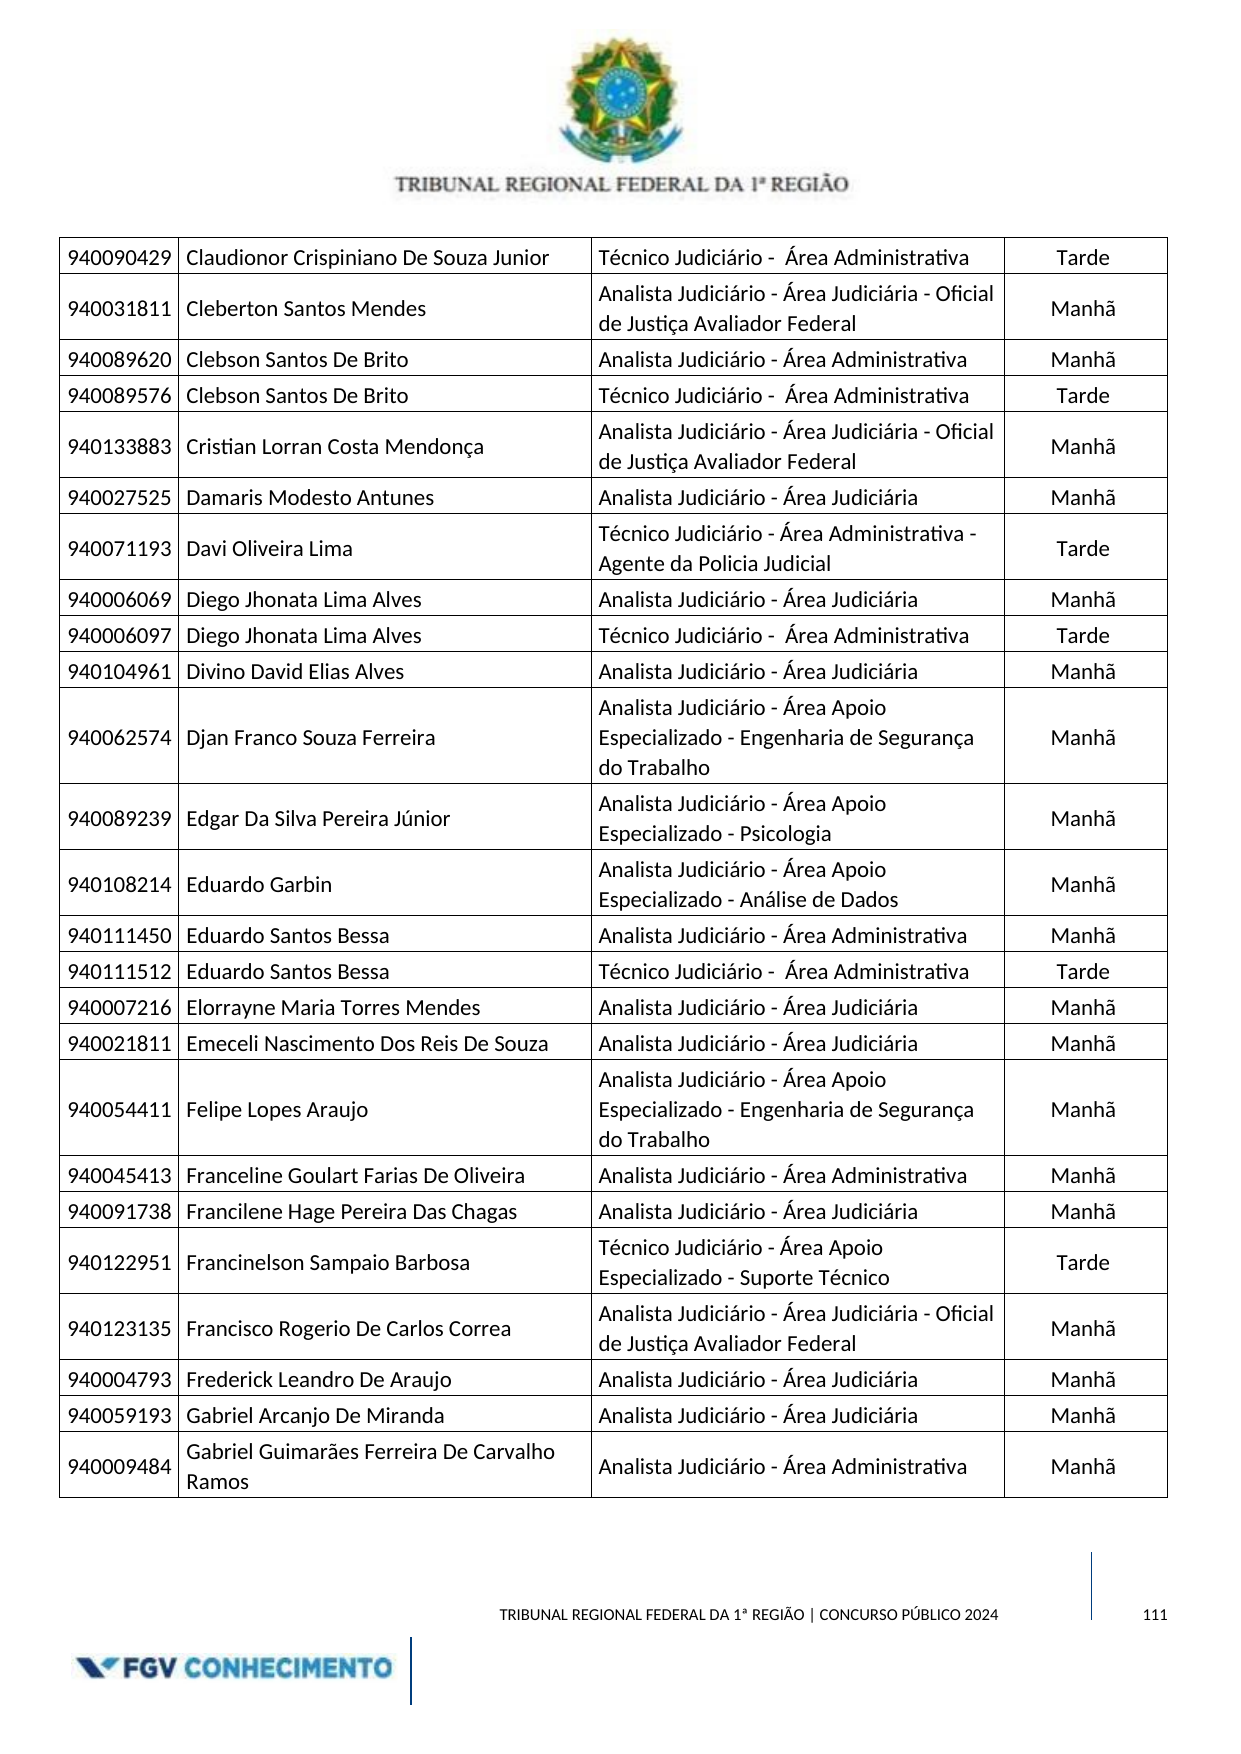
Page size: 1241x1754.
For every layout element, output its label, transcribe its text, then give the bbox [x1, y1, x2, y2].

table_cell Manhã [1005, 580, 1167, 615]
table_cell Gabriel Arcanjo De Miranda [179, 1396, 591, 1431]
table_cell Emeceli Nascimento Dos Reis De Souza [179, 1024, 591, 1059]
table_cell Manhã [1005, 1156, 1167, 1191]
table_cell Edgar Da Silva Pereira Júnior [179, 784, 591, 849]
table_cell Franceline Goulart Farias De Oliveira [179, 1156, 591, 1191]
table_cell Analista Judiciário - Área Judiciária - Oficial de Justiça Avaliador Federal [592, 274, 1004, 339]
table_cell 940108214 [60, 850, 178, 915]
table_cell Tarde [1005, 616, 1167, 651]
table_cell Tarde [1005, 376, 1167, 411]
table_cell 940123135 [60, 1294, 178, 1359]
table_cell Analista Judiciário - Área Apoio Especializado - Análise de Dados [592, 850, 1004, 915]
table_cell Manhã [1005, 340, 1167, 375]
table_cell Manhã [1005, 1060, 1167, 1155]
table_cell Diego Jhonata Lima Alves [179, 580, 591, 615]
table_cell Analista Judiciário - Área Judiciária [592, 1024, 1004, 1059]
table_cell Francinelson Sampaio Barbosa [179, 1228, 591, 1293]
table_cell Analista Judiciário - Área Administrativa [592, 1156, 1004, 1191]
table_cell Eduardo Garbin [179, 850, 591, 915]
table_cell Frederick Leandro De Araujo [179, 1360, 591, 1395]
table_cell Manhã [1005, 1432, 1167, 1497]
table_cell Analista Judiciário - Área Judiciária [592, 478, 1004, 513]
table_cell 940111450 [60, 916, 178, 951]
table_cell Analista Judiciário - Área Apoio Especializado - Engenharia de Segurança do Trabalho [592, 1060, 1004, 1155]
table_cell Técnico Judiciário - Área Administrativa [592, 238, 1004, 273]
table_cell Analista Judiciário - Área Judiciária - Oficial de Justiça Avaliador Federal [592, 412, 1004, 477]
table_cell Manhã [1005, 1024, 1167, 1059]
table_cell Manhã [1005, 784, 1167, 849]
table_cell Tarde [1005, 1228, 1167, 1293]
table_cell Manhã [1005, 988, 1167, 1023]
table_cell Técnico Judiciário - Área Apoio Especializado - Suporte Técnico [592, 1228, 1004, 1293]
table_cell 940059193 [60, 1396, 178, 1431]
table_cell 940091738 [60, 1192, 178, 1227]
table_cell 940009484 [60, 1432, 178, 1497]
table_cell Técnico Judiciário - Área Administrativa [592, 616, 1004, 651]
table_cell Cleberton Santos Mendes [179, 274, 591, 339]
table_cell Manhã [1005, 1294, 1167, 1359]
table_cell Tarde [1005, 238, 1167, 273]
table_cell 940062574 [60, 688, 178, 783]
table_cell Manhã [1005, 850, 1167, 915]
table_cell Analista Judiciário - Área Apoio Especializado - Engenharia de Segurança do Trabalho [592, 688, 1004, 783]
table_cell Técnico Judiciário - Área Administrativa [592, 376, 1004, 411]
table_cell Técnico Judiciário - Área Administrativa - Agente da Policia Judicial [592, 514, 1004, 579]
table_cell Elorrayne Maria Torres Mendes [179, 988, 591, 1023]
table_cell Analista Judiciário - Área Judiciária [592, 988, 1004, 1023]
table_cell Diego Jhonata Lima Alves [179, 616, 591, 651]
table_cell 940133883 [60, 412, 178, 477]
table_cell Analista Judiciário - Área Judiciária [592, 652, 1004, 687]
table_cell Manhã [1005, 916, 1167, 951]
table_cell 940027525 [60, 478, 178, 513]
table_cell 940021811 [60, 1024, 178, 1059]
table_cell 940089620 [60, 340, 178, 375]
table_cell Francilene Hage Pereira Das Chagas [179, 1192, 591, 1227]
table_cell Divino David Elias Alves [179, 652, 591, 687]
table_cell Manhã [1005, 688, 1167, 783]
table_cell 940089239 [60, 784, 178, 849]
table_cell Damaris Modesto Antunes [179, 478, 591, 513]
table_cell 940045413 [60, 1156, 178, 1191]
table_cell Tarde [1005, 952, 1167, 987]
table_cell Analista Judiciário - Área Judiciária [592, 1360, 1004, 1395]
table_cell 940006069 [60, 580, 178, 615]
table_cell Eduardo Santos Bessa [179, 916, 591, 951]
table_cell Analista Judiciário - Área Administrativa [592, 1432, 1004, 1497]
table_cell 940006097 [60, 616, 178, 651]
table_cell 940007216 [60, 988, 178, 1023]
table_cell Técnico Judiciário - Área Administrativa [592, 952, 1004, 987]
table_cell Manhã [1005, 1360, 1167, 1395]
table_cell Clebson Santos De Brito [179, 340, 591, 375]
table_cell Djan Franco Souza Ferreira [179, 688, 591, 783]
table_cell 940111512 [60, 952, 178, 987]
table_cell Eduardo Santos Bessa [179, 952, 591, 987]
table_cell Analista Judiciário - Área Judiciária [592, 1396, 1004, 1431]
table_cell Cristian Lorran Costa Mendonça [179, 412, 591, 477]
table_cell Tarde [1005, 514, 1167, 579]
table_cell Analista Judiciário - Área Judiciária [592, 1192, 1004, 1227]
table_cell 940071193 [60, 514, 178, 579]
table_cell Francisco Rogerio De Carlos Correa [179, 1294, 591, 1359]
table_cell 940031811 [60, 274, 178, 339]
table_cell 940104961 [60, 652, 178, 687]
table_cell Manhã [1005, 478, 1167, 513]
table_cell Analista Judiciário - Área Judiciária - Oficial de Justiça Avaliador Federal [592, 1294, 1004, 1359]
table_cell 940089576 [60, 376, 178, 411]
table_cell Gabriel Guimarães Ferreira De Carvalho Ramos [179, 1432, 591, 1497]
table_cell Analista Judiciário - Área Administrativa [592, 340, 1004, 375]
table_cell Analista Judiciário - Área Apoio Especializado - Psicologia [592, 784, 1004, 849]
table_cell Manhã [1005, 1396, 1167, 1431]
table_cell Manhã [1005, 412, 1167, 477]
table_cell 940004793 [60, 1360, 178, 1395]
table_cell Clebson Santos De Brito [179, 376, 591, 411]
table_cell Manhã [1005, 274, 1167, 339]
table_cell Claudionor Crispiniano De Souza Junior [179, 238, 591, 273]
table_cell Analista Judiciário - Área Judiciária [592, 580, 1004, 615]
table_cell Manhã [1005, 652, 1167, 687]
table_cell 940090429 [60, 238, 178, 273]
table_cell Davi Oliveira Lima [179, 514, 591, 579]
table_cell Felipe Lopes Araujo [179, 1060, 591, 1155]
table_cell 940122951 [60, 1228, 178, 1293]
table_cell Analista Judiciário - Área Administrativa [592, 916, 1004, 951]
table_cell Manhã [1005, 1192, 1167, 1227]
table_cell 940054411 [60, 1060, 178, 1155]
